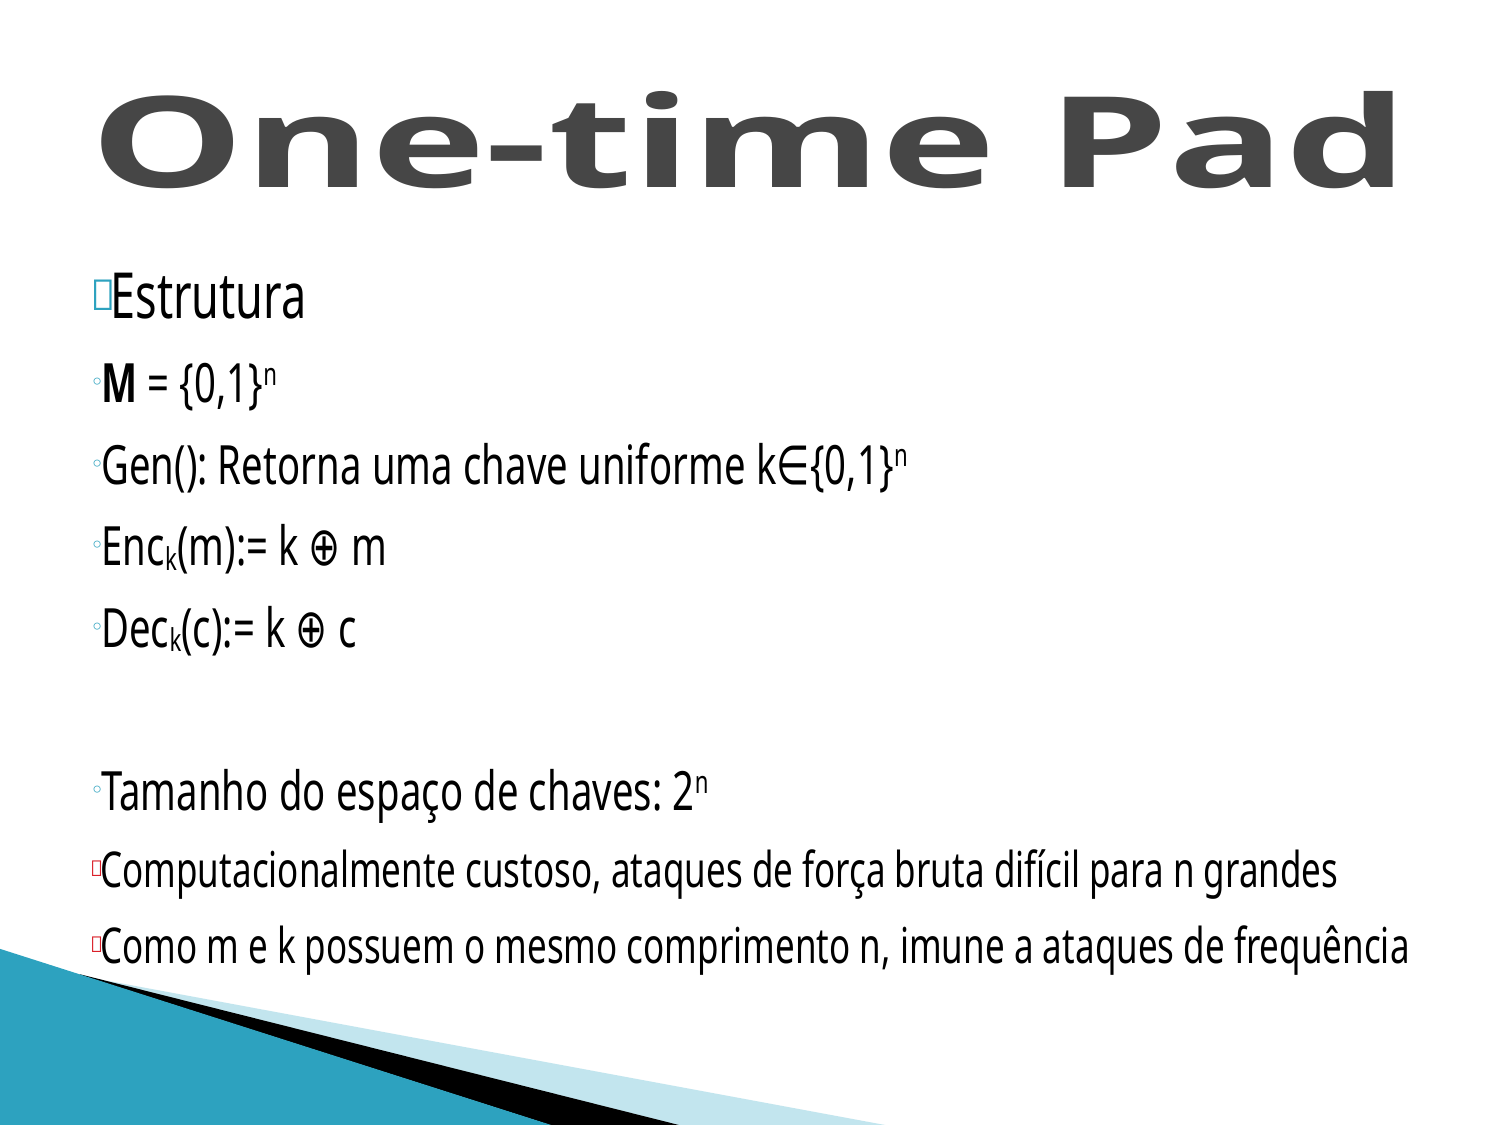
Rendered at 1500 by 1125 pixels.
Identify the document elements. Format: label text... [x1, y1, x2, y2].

list Estrutura M = {0,1}n Gen(): Retorna uma chave uniforme k∈{0,1}n Enck(m):= k ⊕ m Deck(c):= k ⊕ c Tamanho do espaço de chaves: 2n Computacionalmente custoso, ataques de força bruta difícil para n grandes Como m e k possuem o mesmo comprimento n, imune a ataques de frequência [75, 243, 1426, 986]
title One-time Pad [75, 45, 1426, 233]
